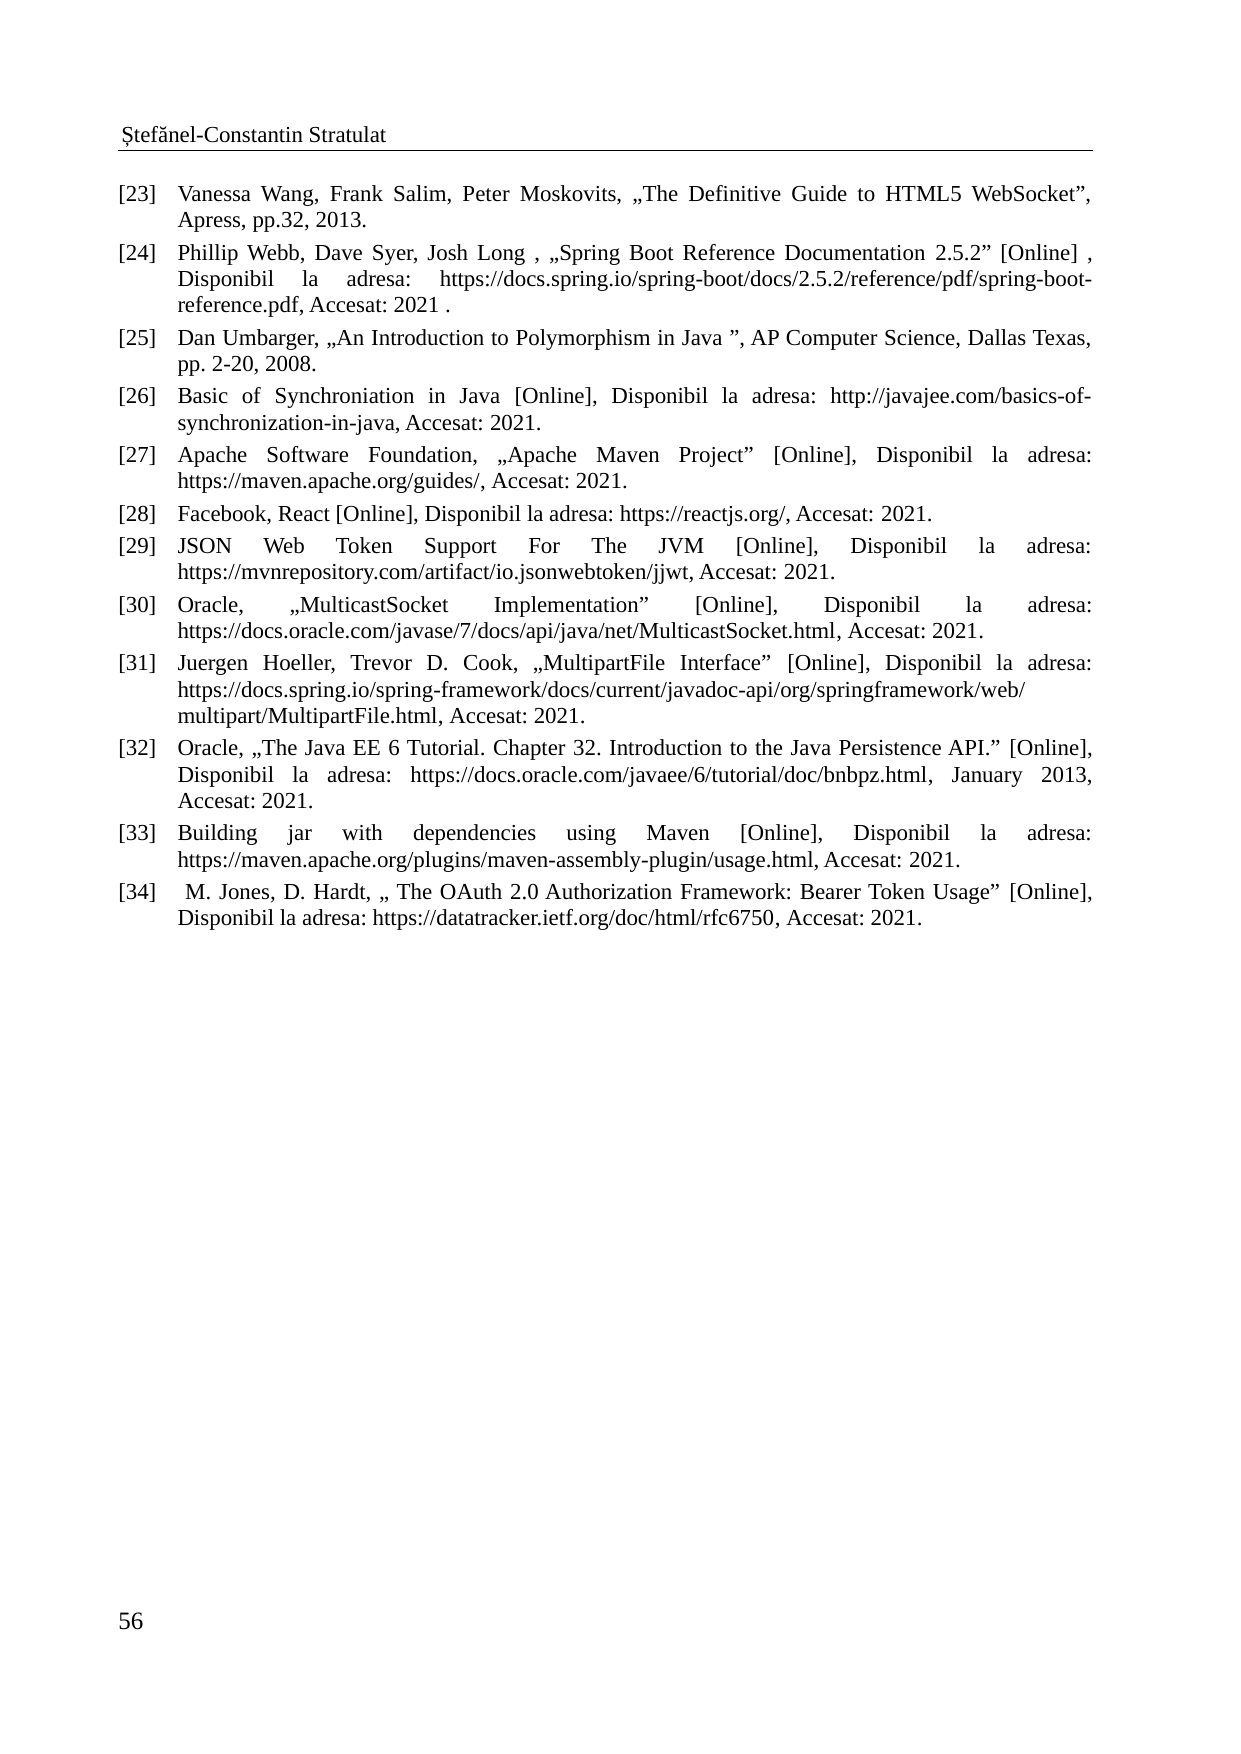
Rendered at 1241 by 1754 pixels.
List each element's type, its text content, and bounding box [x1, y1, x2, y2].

text [32] Oracle, „The Java EE 6 Tutorial. Chapter 32. Introduction to the Java Persistence API.” [Online], Disponibil la adresa: https://docs.oracle.com/javaee/6/tutorial/doc/bnbpz.html, January 2013, Accesat: 2021. [118, 734, 1093, 813]
text [29] JSON Web Token Support For The JVM [Online], Disponibil la adresa: https://mvnrepository.com/artifact/io.jsonwebtoken/jjwt, Accesat: 2021. [118, 532, 1093, 585]
text [34] M. Jones, D. Hardt, „ The OAuth 2.0 Authorization Framework: Bearer Token Usage” [Online], Disponibil la adresa: https://datatracker.ietf.org/doc/html/rfc6750, Accesat: 2021. [118, 878, 1093, 931]
text [30] Oracle, „MulticastSocket Implementation” [Online], Disponibil la adresa: https://docs.oracle.com/javase/7/docs/api/java/net/MulticastSocket.html, Accesat: 2021. [118, 591, 1093, 643]
text [26] Basic of Synchroniation in Java [Online], Disponibil la adresa: http://javajee.com/basics-of-synchronization-in-java, Accesat: 2021. [118, 382, 1093, 435]
text [33] Building jar with dependencies using Maven [Online], Disponibil la adresa: https://maven.apache.org/plugins/maven-assembly-plugin/usage.html, Accesat: 2021. [118, 819, 1093, 872]
text [24] Phillip Webb, Dave Syer, Josh Long , „Spring Boot Reference Documentation 2.5.2” [Online] , Disponibil la adresa: https://docs.spring.io/spring-boot/docs/2.5.2/reference/pdf/spring-boot-reference.pdf, Accesat: 2021 . [118, 239, 1093, 318]
text [25] Dan Umbarger, „An Introduction to Polymorphism in Java ”, AP Computer Science, Dallas Texas, pp. 2-20, 2008. [118, 324, 1093, 377]
text [28] Facebook, React [Online], Disponibil la adresa: https://reactjs.org/, Accesat: 2021. [118, 500, 1093, 526]
text [27] Apache Software Foundation, „Apache Maven Project” [Online], Disponibil la adresa: https://maven.apache.org/guides/, Accesat: 2021. [118, 441, 1093, 494]
text [31] Juergen Hoeller, Trevor D. Cook, „MultipartFile Interface” [Online], Disponibil la adresa: https://docs.spring.io/spring-framework/docs/current/javadoc-api/org/springframework/web/multipart/MultipartFile.html, Accesat: 2021. [118, 649, 1093, 728]
text [23] Vanessa Wang, Frank Salim, Peter Moskovits, „The Definitive Guide to HTML5 WebSocket”, Apress, pp.32, 2013. [118, 180, 1093, 233]
